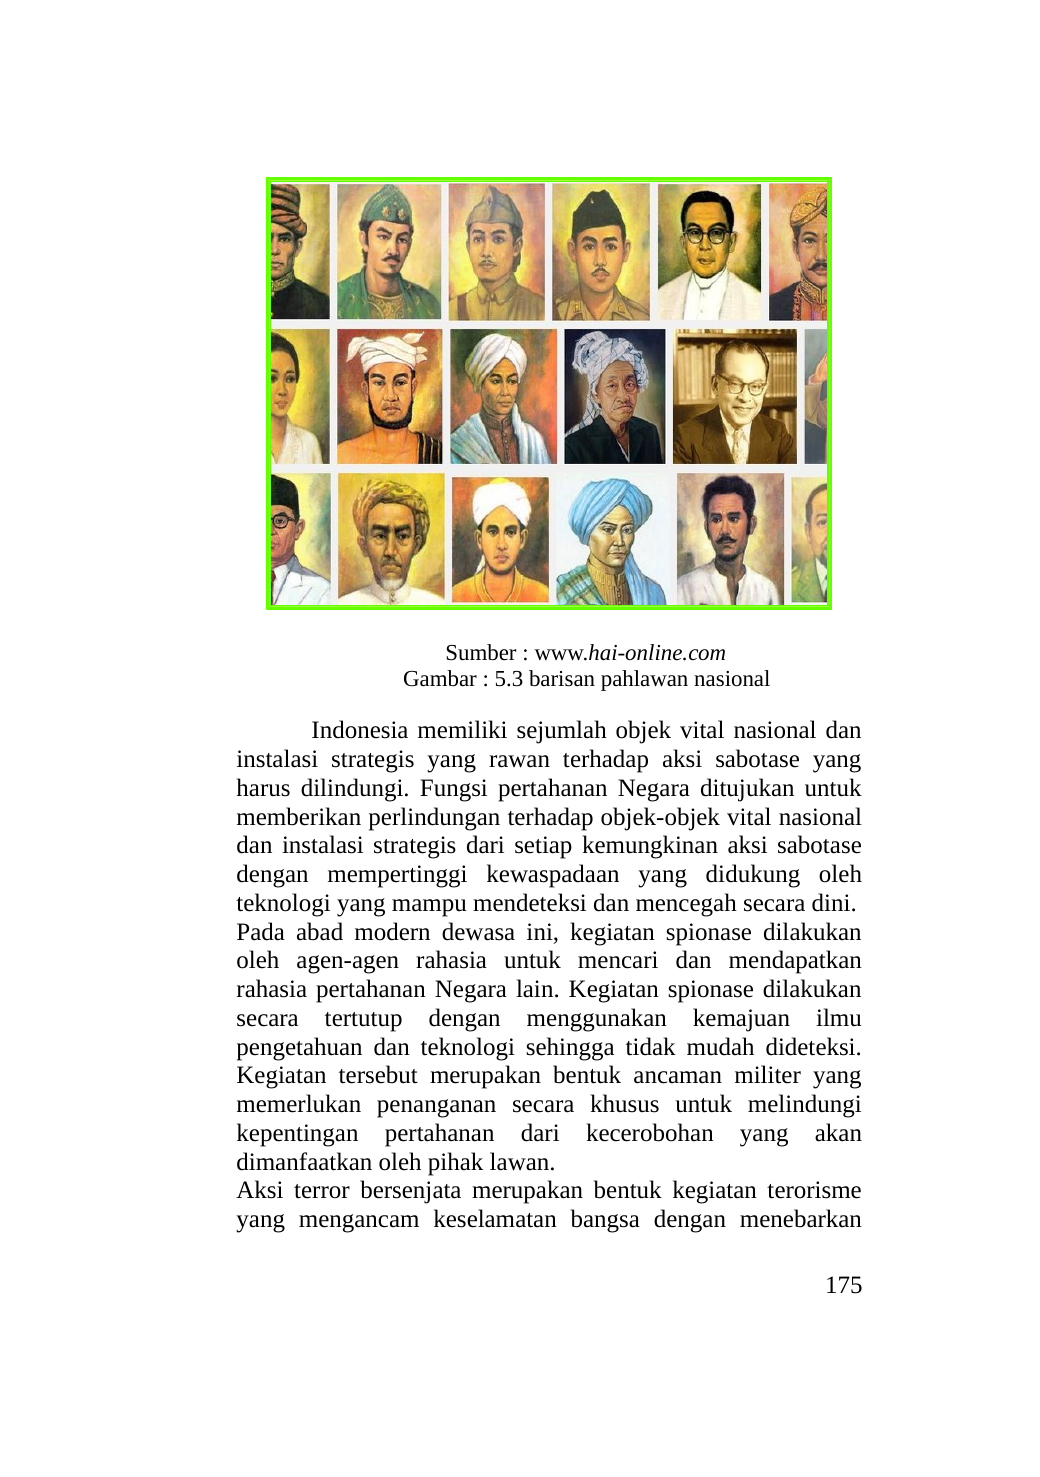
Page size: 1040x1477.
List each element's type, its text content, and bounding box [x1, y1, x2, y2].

list Indonesia memiliki sejumlah objek vital nasional dan instalasi strategis yang rawan terhadap aksi sabotase yang harus dilindungi. Fungsi pertahanan Negara ditujukan untuk memberikan perlindungan terhadap objek-objek vital nasional dan instalasi strategis dari setiap kemungkinan aksi sabotase dengan mempertinggi kewaspadaan yang didukung oleh teknologi yang mampu mendeteksi dan mencegah secara dini. [236, 716, 862, 917]
picture [271, 182, 827, 605]
list Sumber : www.hai-online.com [311, 639, 862, 665]
list Gambar : 5.3 barisan pahlawan nasional [311, 665, 862, 691]
list Aksi terror bersenjata merupakan bentuk kegiatan terorisme yang mengancam keselamatan bangsa dengan menebarkan [236, 1176, 862, 1233]
list Pada abad modern dewasa ini, kegiatan spionase dilakukan oleh agen-agen rahasia untuk mencari dan mendapatkan rahasia pertahanan Negara lain. Kegiatan spionase dilakukan secara tertutup dengan menggunakan kemajuan ilmu pengetahuan dan teknologi sehingga tidak mudah dideteksi. Kegiatan tersebut merupakan bentuk ancaman militer yang memerlukan penanganan secara khusus untuk melindungi kepentingan pertahanan dari kecerobohan yang akan dimanfaatkan oleh pihak lawan. [236, 917, 862, 1176]
